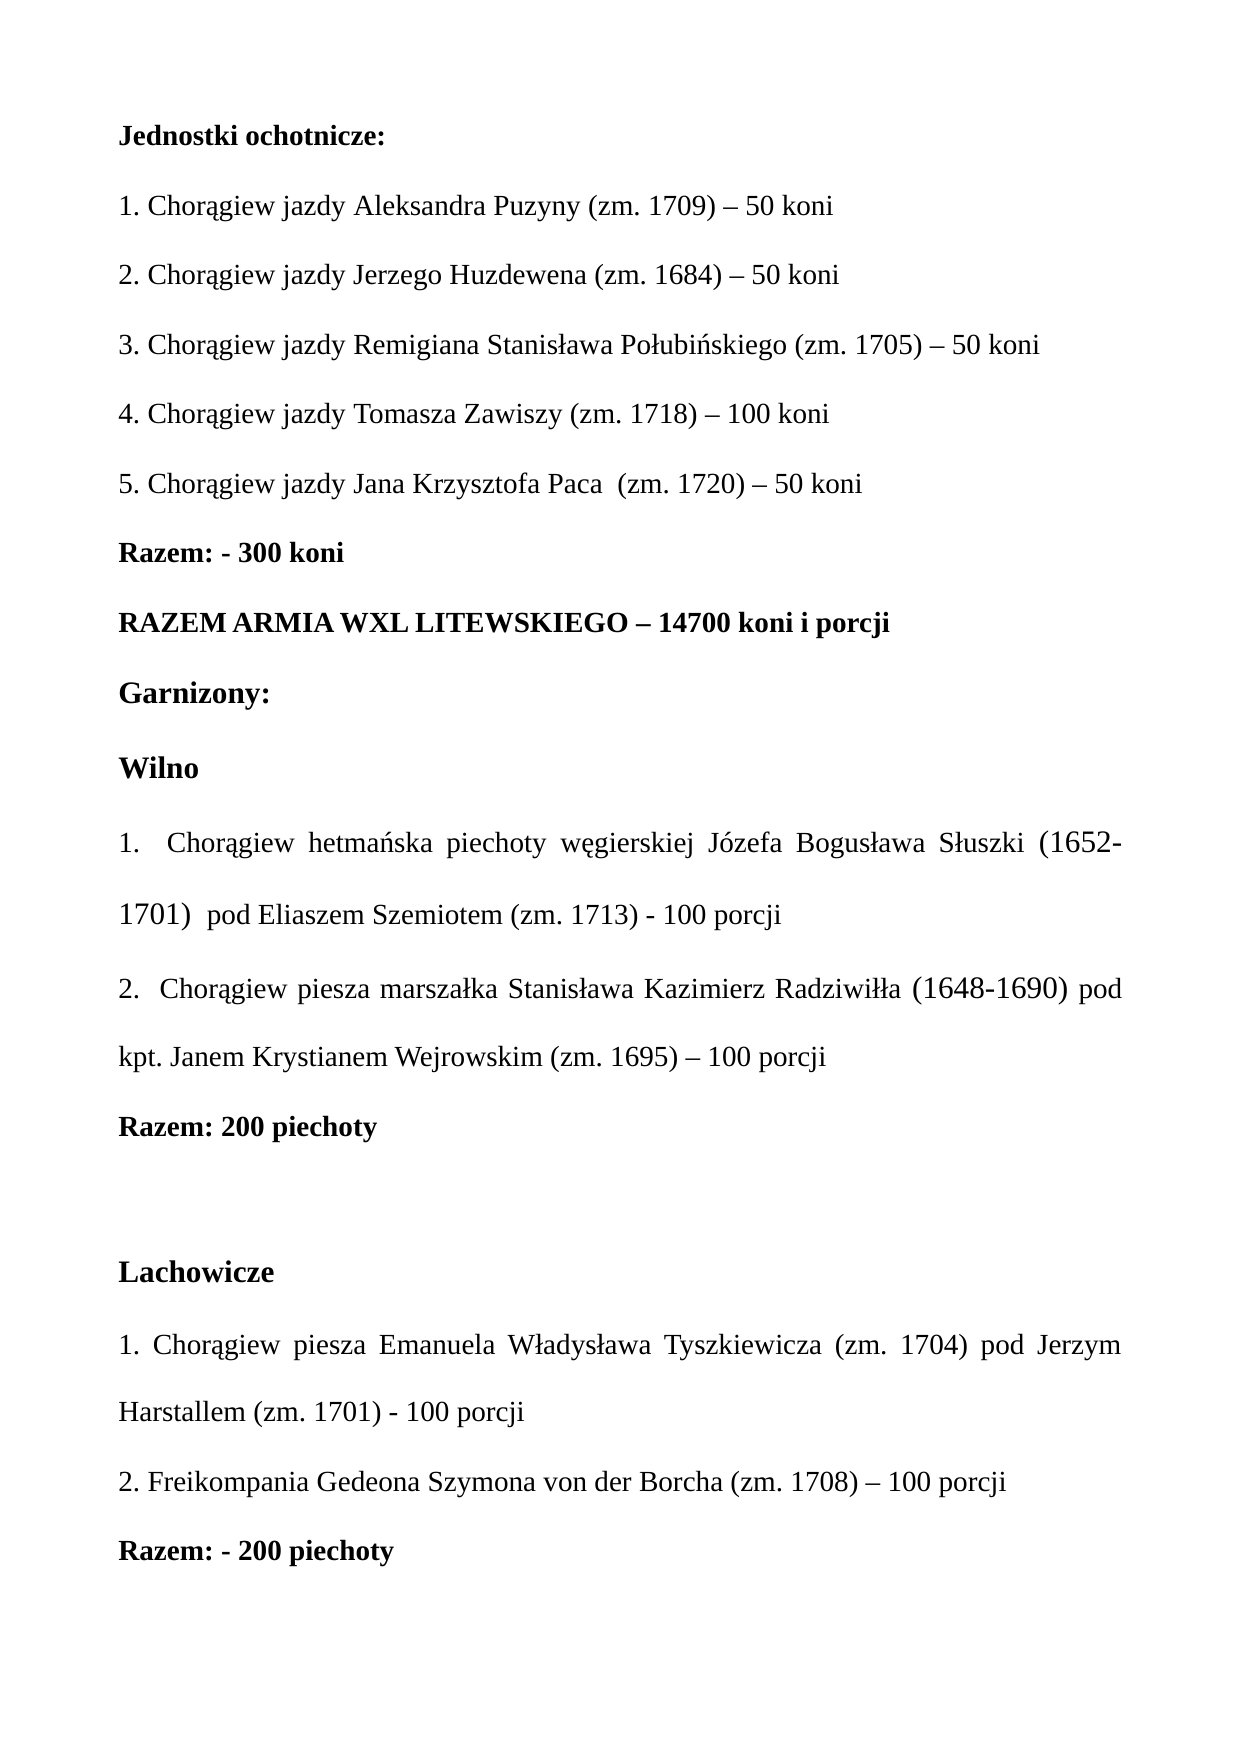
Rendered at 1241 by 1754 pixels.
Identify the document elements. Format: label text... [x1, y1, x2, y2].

text Garnizony: [118, 675, 1122, 711]
text 2. Chorągiew jazdy Jerzego Huzdewena (zm. 1684) – 50 koni [118, 257, 1122, 291]
text Razem: 200 piechoty [118, 1109, 1122, 1142]
text Razem: - 300 koni [118, 536, 1122, 569]
text Razem: - 200 piechoty [118, 1533, 1122, 1567]
text 1. Chorągiew jazdy Aleksandra Puzyny (zm. 1709) – 50 koni [118, 188, 1122, 221]
text 5. Chorągiew jazdy Jana Krzysztofa Paca (zm. 1720) – 50 koni [118, 466, 1122, 499]
text Wilno [118, 749, 1122, 785]
text 1. Chorągiew piesza Emanuela Władysława Tyszkiewicza (zm. 1704) pod Jerzym Harstallem (zm. 1701) - 100 porcji [118, 1327, 1122, 1428]
text 2. Chorągiew piesza marszałka Stanisława Kazimierz Radziwiłła (1648-1690) pod kpt. Janem Krystianem Wejrowskim (zm. 1695) – 100 porcji [118, 970, 1122, 1073]
text RAZEM ARMIA WXL LITEWSKIEGO – 14700 koni i porcji [118, 605, 1122, 639]
text Jednostki ochotnicze: [118, 118, 1122, 152]
text Lachowicze [118, 1253, 1122, 1289]
text 4. Chorągiew jazdy Tomasza Zawiszy (zm. 1718) – 100 koni [118, 396, 1122, 430]
text 1. Chorągiew hetmańska piechoty węgierskiej Józefa Bogusława Słuszki (1652-1701) pod Eliaszem Szemiotem (zm. 1713) - 100 porcji [118, 823, 1122, 931]
text 2. Freikompania Gedeona Szymona von der Borcha (zm. 1708) – 100 porcji [118, 1464, 1122, 1497]
text 3. Chorągiew jazdy Remigiana Stanisława Połubińskiego (zm. 1705) – 50 koni [118, 327, 1122, 360]
